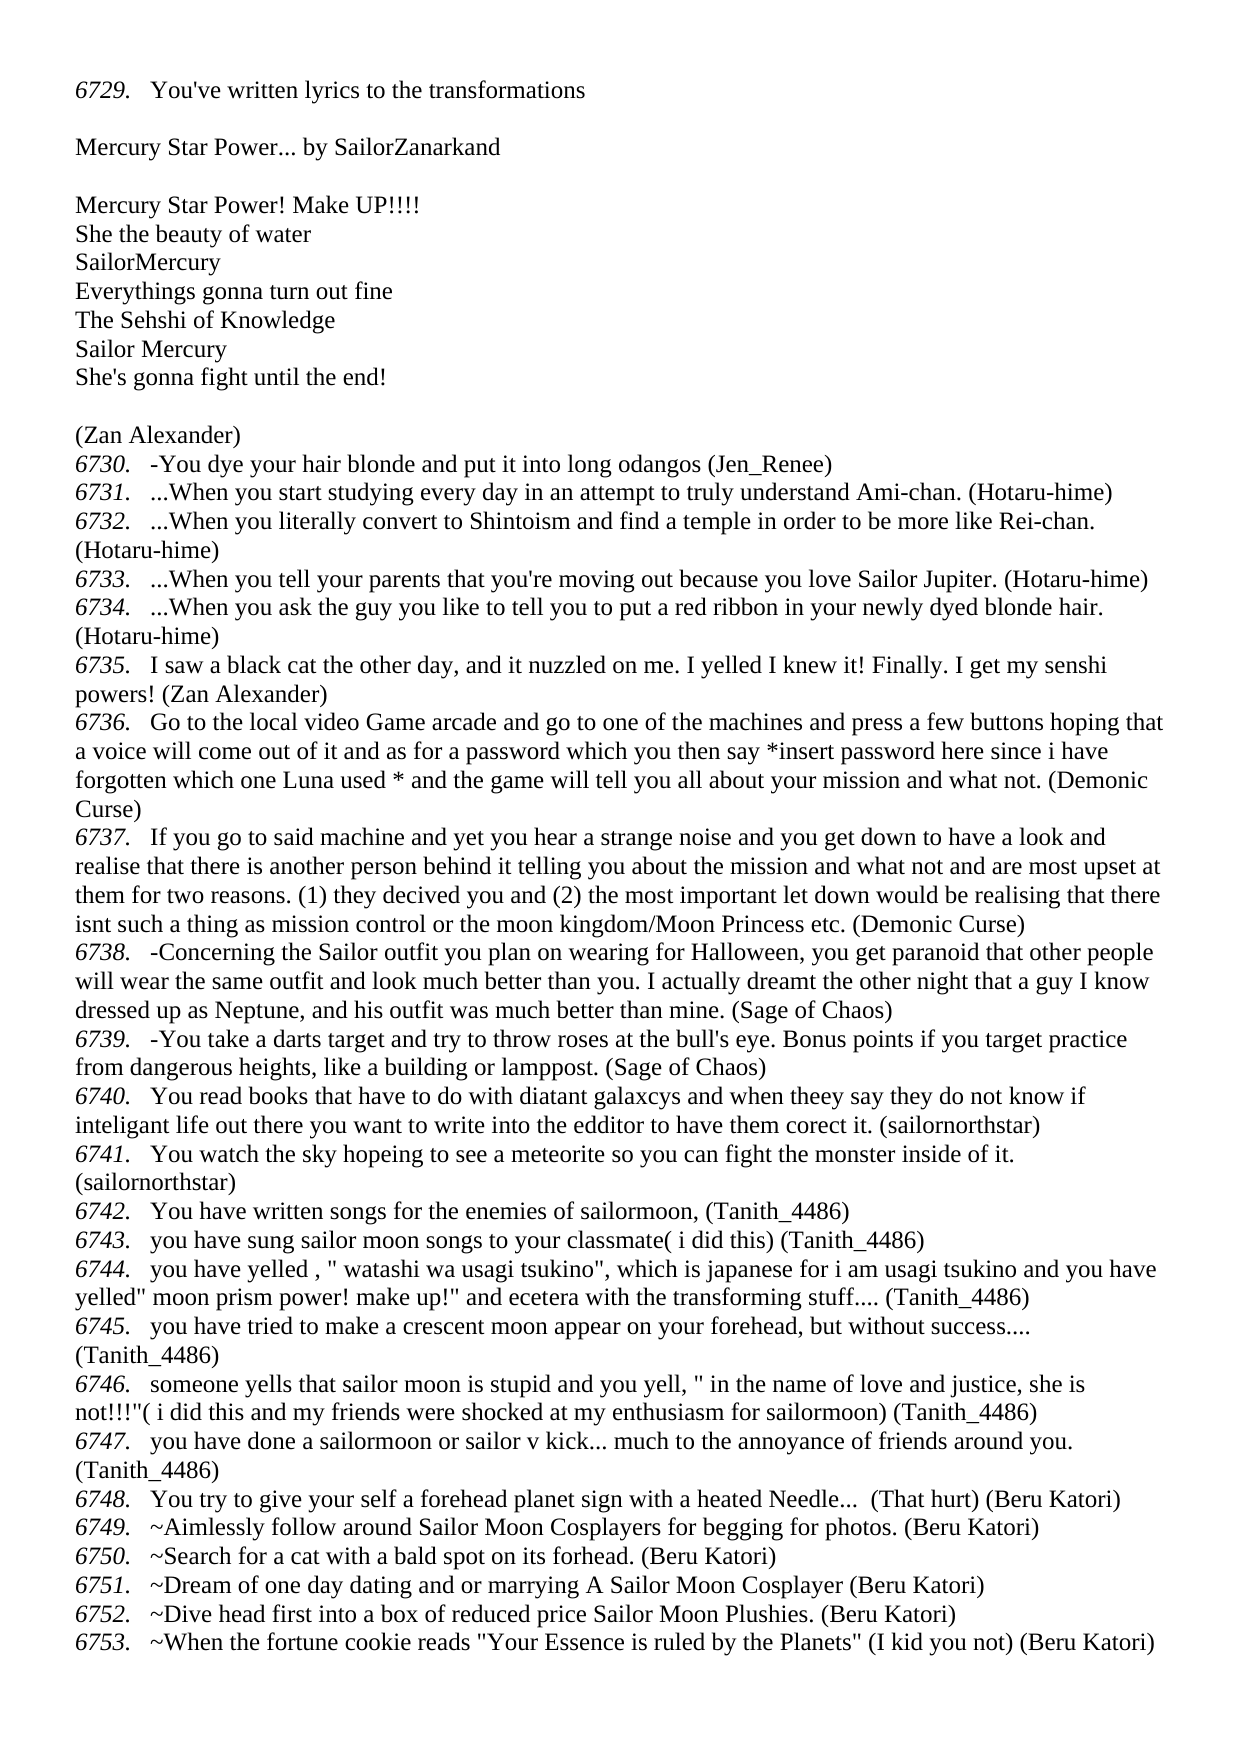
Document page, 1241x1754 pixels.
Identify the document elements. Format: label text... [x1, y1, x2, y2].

list -Concerning the Sailor outfit you plan on wearing for Halloween, you get paranoid that other people will wear the same outfit and look much better than you. I actually dreamt the other night that a guy I know dressed up as Neptune, and his outfit was much better than mine. (Sage of Chaos) [75, 937, 1165, 1024]
list Everythings gonna turn out fine [75, 276, 1165, 305]
list ~Aimlessly follow around Sailor Moon Cosplayers for begging for photos. (Beru Katori) [75, 1512, 1165, 1541]
list you have sung sailor moon songs to your classmate( i did this) (Tanith_4486) [75, 1225, 1165, 1254]
list The Sehshi of Knowledge [75, 305, 1165, 334]
list Mercury Star Power... by SailorZanarkand [75, 104, 1165, 161]
list ~Search for a cat with a bald spot on its forhead. (Beru Katori) [75, 1541, 1165, 1570]
list you have yelled , " watashi wa usagi tsukino", which is japanese for i am usagi tsukino and you have yelled" moon prism power! make up!" and ecetera with the transforming stuff.... (Tanith_4486) [75, 1254, 1165, 1311]
list SailorMercury [75, 247, 1165, 276]
list She the beauty of water [75, 219, 1165, 247]
list ...When you ask the guy you like to tell you to put a red ribbon in your newly dyed blonde hair. (Hotaru-hime) [75, 592, 1165, 650]
list You try to give your self a forehead planet sign with a heated Needle... (That hurt) (Beru Katori) [75, 1484, 1165, 1512]
list You have written songs for the enemies of sailormoon, (Tanith_4486) [75, 1196, 1165, 1225]
list ~Dive head first into a box of reduced price Sailor Moon Plushies. (Beru Katori) [75, 1599, 1165, 1627]
list (Zan Alexander) [75, 420, 1165, 449]
list She's gonna fight until the end! [75, 362, 1165, 420]
list someone yells that sailor moon is stupid and you yell, " in the name of love and justice, she is not!!!"( i did this and my friends were shocked at my enthusiasm for sailormoon) (Tanith_4486) [75, 1369, 1165, 1426]
list You watch the sky hopeing to see a meteorite so you can fight the monster inside of it. (sailornorthstar) [75, 1139, 1165, 1196]
list -You dye your hair blonde and put it into long odangos (Jen_Renee) [75, 449, 1165, 477]
list Go to the local video Game arcade and go to one of the machines and press a few buttons hoping that a voice will come out of it and as for a password which you then say *insert password here since i have forgotten which one Luna used * and the game will tell you all about your mission and what not. (Demonic Curse) [75, 707, 1165, 822]
list ~When the fortune cookie reads "Your Essence is ruled by the Planets" (I kid you not) (Beru Katori) [75, 1627, 1165, 1656]
list You read books that have to do with diatant galaxcys and when theey say they do not know if inteligant life out there you want to write into the edditor to have them corect it. (sailornorthstar) [75, 1081, 1165, 1139]
list ~Dream of one day dating and or marrying A Sailor Moon Cosplayer (Beru Katori) [75, 1570, 1165, 1599]
list You've written lyrics to the transformations [75, 75, 1165, 104]
list you have done a sailormoon or sailor v kick... much to the annoyance of friends around you. (Tanith_4486) [75, 1426, 1165, 1484]
list ...When you tell your parents that you're moving out because you love Sailor Jupiter. (Hotaru-hime) [75, 564, 1165, 592]
list -You take a darts target and try to throw roses at the bull's eye. Bonus points if you target practice from dangerous heights, like a building or lamppost. (Sage of Chaos) [75, 1024, 1165, 1081]
list you have tried to make a crescent moon appear on your forehead, but without success.... (Tanith_4486) [75, 1311, 1165, 1369]
list Mercury Star Power! Make UP!!!! [75, 190, 1165, 219]
list If you go to said machine and yet you hear a strange noise and you get down to have a look and realise that there is another person behind it telling you about the mission and what not and are most upset at them for two reasons. (1) they decived you and (2) the most important let down would be realising that there isnt such a thing as mission control or the moon kingdom/Moon Princess etc. (Demonic Curse) [75, 822, 1165, 937]
list ...When you literally convert to Shintoism and find a temple in order to be more like Rei-chan. (Hotaru-hime) [75, 506, 1165, 564]
list ...When you start studying every day in an attempt to truly understand Ami-chan. (Hotaru-hime) [75, 477, 1165, 506]
list I saw a black cat the other day, and it nuzzled on me. I yelled I knew it! Finally. I get my senshi powers! (Zan Alexander) [75, 650, 1165, 707]
list Sailor Mercury [75, 334, 1165, 362]
